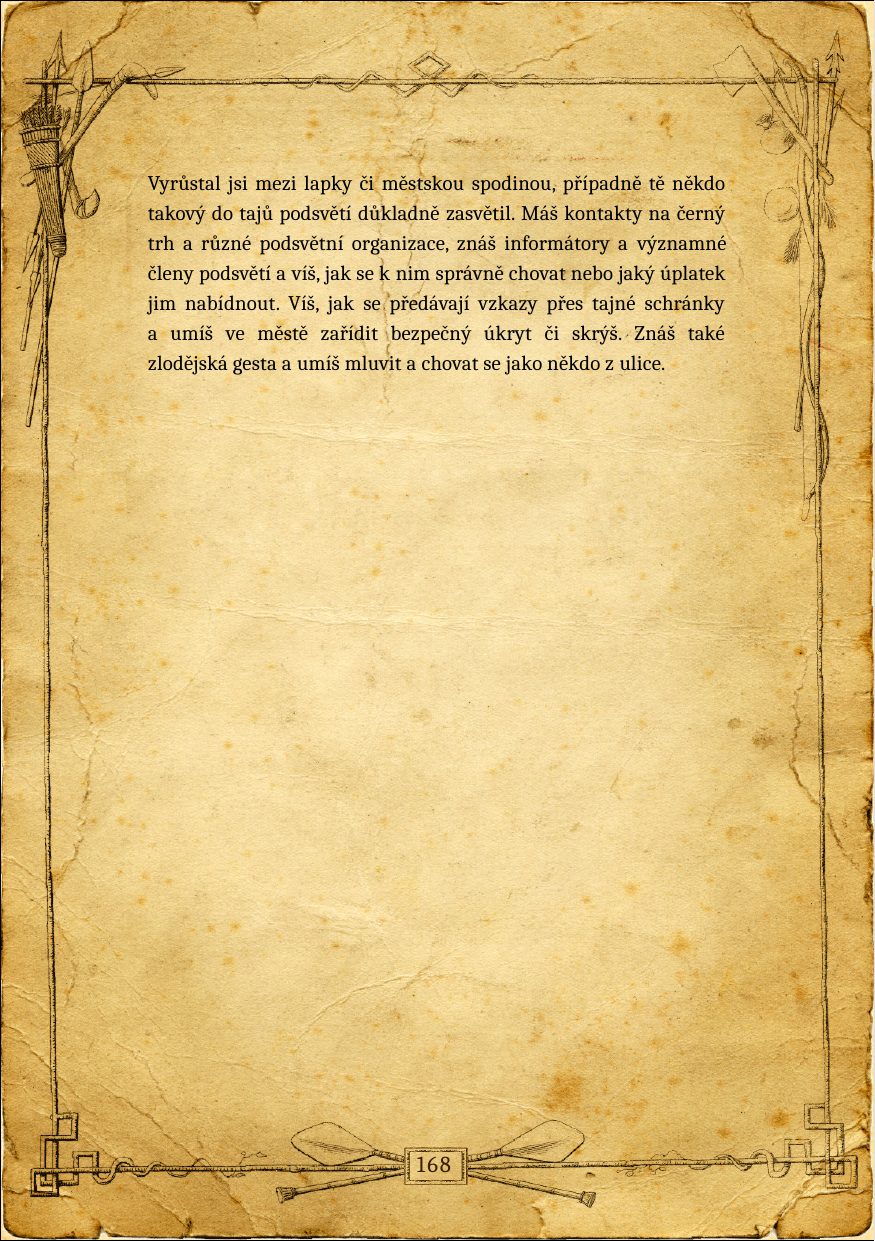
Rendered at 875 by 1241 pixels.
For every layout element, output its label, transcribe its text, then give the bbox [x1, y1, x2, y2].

text Vyrůstal jsi mezi lapky či městskou spodinou, případně tě někdo takový do tajů podsvětí důkladně zasvětil. Máš kontakty na černý trh a⁠ různé podsvětní organizace, znáš informátory a⁠ významné členy podsvětí a⁠ víš, jak se k⁠ nim správně chovat nebo jaký úplatek jim nabídnout. Víš, jak se předávají vzkazy přes tajné schránky a⁠ umíš ve městě zařídit bezpečný úkryt či skrýš. Znáš také zlodějská gesta a⁠ umíš mluvit a⁠ chovat se jako někdo z⁠ ulice. [148, 172, 726, 375]
picture [1, 1, 874, 1240]
